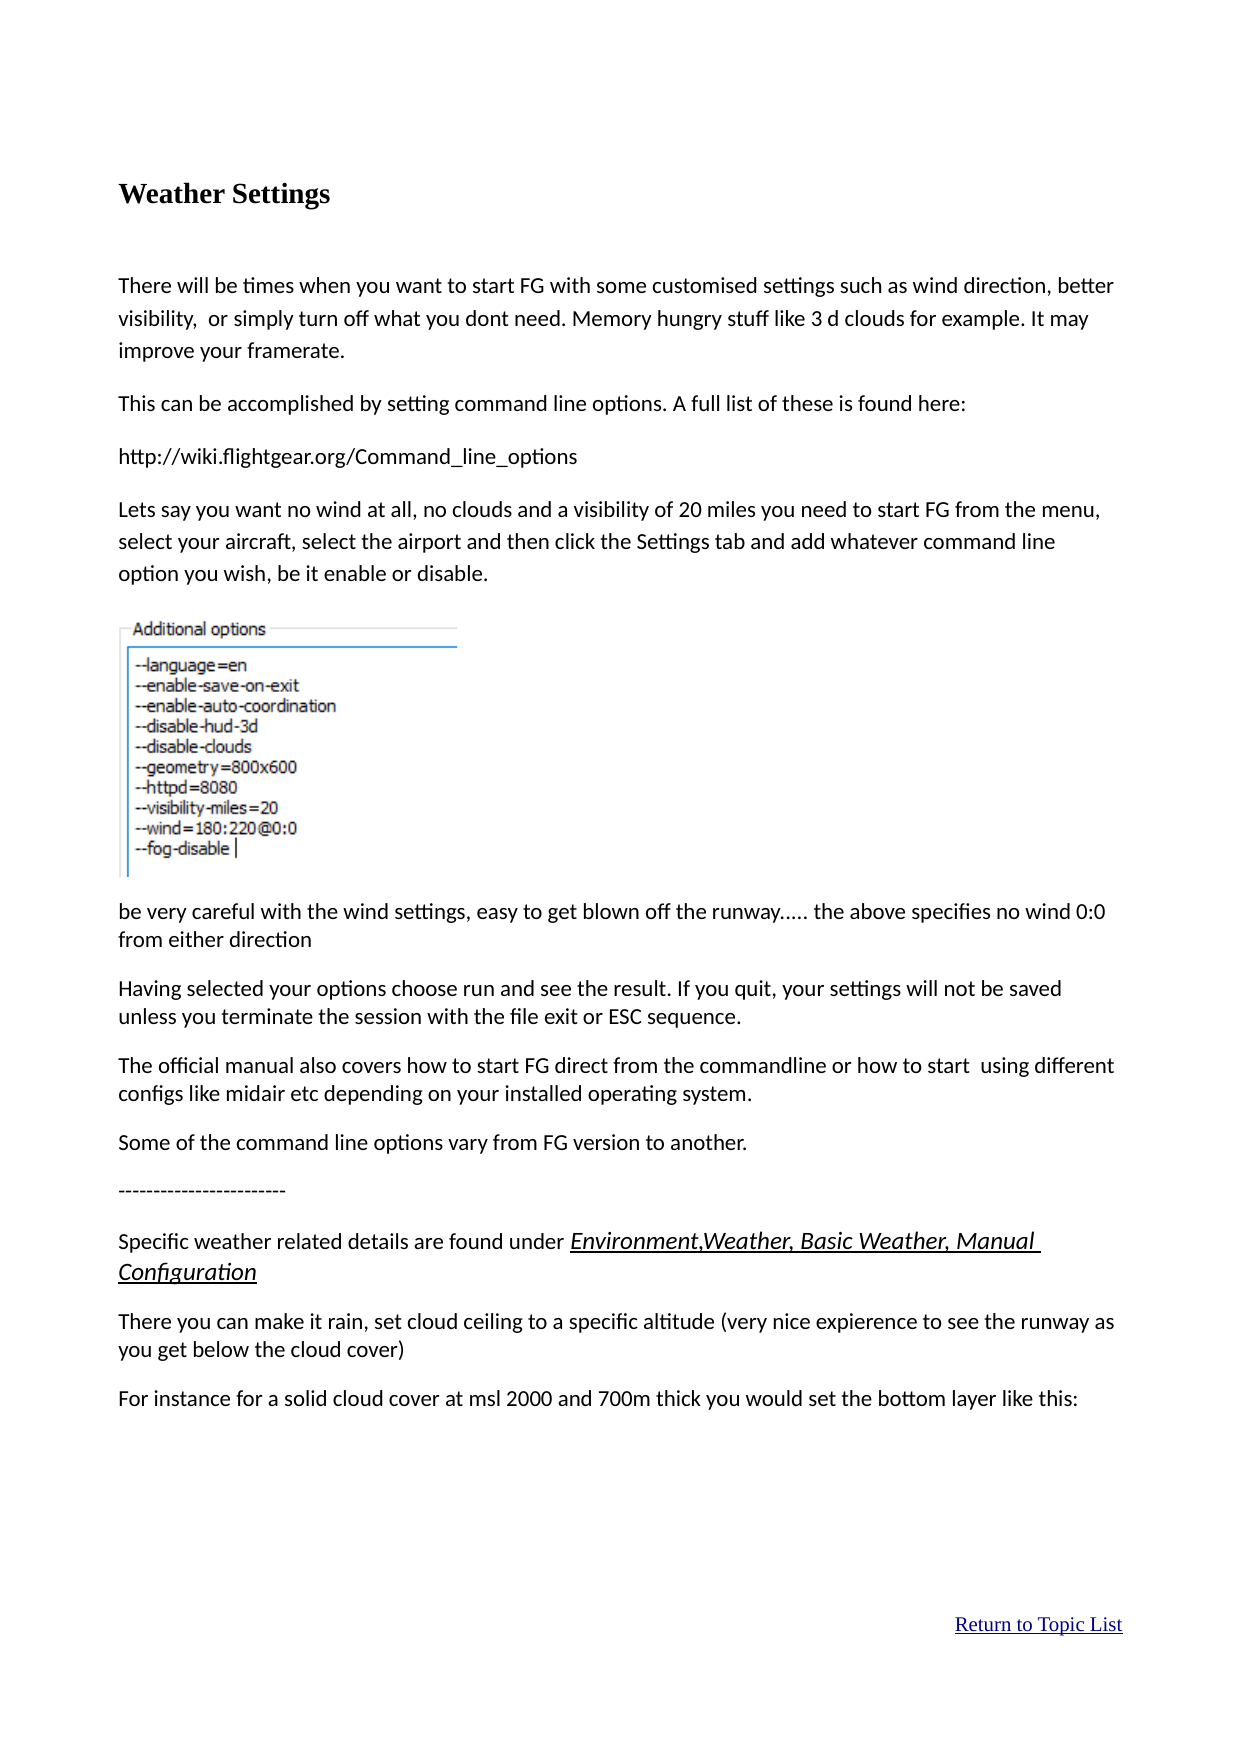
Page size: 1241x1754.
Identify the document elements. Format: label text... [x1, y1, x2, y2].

text be very careful with the wind settings, easy to get blown off the runway..... the above specifies no wind 0:0 from either direction [118, 897, 1122, 953]
text http://wiki.flightgear.org/Command_line_options [118, 442, 1122, 470]
text This can be accomplished by setting command line options. A full list of these is found here: [118, 389, 1122, 417]
text Lets say you want no wind at all, no clouds and a visibility of 20 miles you need to start FG from the menu, select your aircraft, select the airport and then click the Settings tab and add whatever command line option you wish, be it enable or disable. [118, 495, 1122, 587]
text For instance for a solid cloud cover at msl 2000 and 700m thick you would set the bottom layer like this: [118, 1384, 1122, 1412]
text Weather Settings [118, 176, 1122, 210]
text Some of the command line options vary from FG version to another. [118, 1128, 1122, 1156]
text Specific weather related details are found under Environment,Weather, Basic Weather, Manual Configuration [118, 1226, 1122, 1287]
text There you can make it rain, set cloud ceiling to a specific altitude (very nice expierence to see the runway as you get below the cloud cover) [118, 1307, 1122, 1363]
text Having selected your options choose run and see the result. If you quit, your settings will not be saved unless you terminate the session with the file exit or ESC sequence. [118, 974, 1122, 1030]
text The official manual also covers how to start FG direct from the commandline or how to start using different configs like midair etc depending on your installed operating system. [118, 1051, 1122, 1107]
text ------------------------ [118, 1177, 1122, 1205]
text There will be times when you want to start FG with some customised settings such as wind direction, better visibility, or simply turn off what you dont need. Memory hungry stuff like 3 d clouds for example. It may improve your framerate. [118, 271, 1122, 364]
